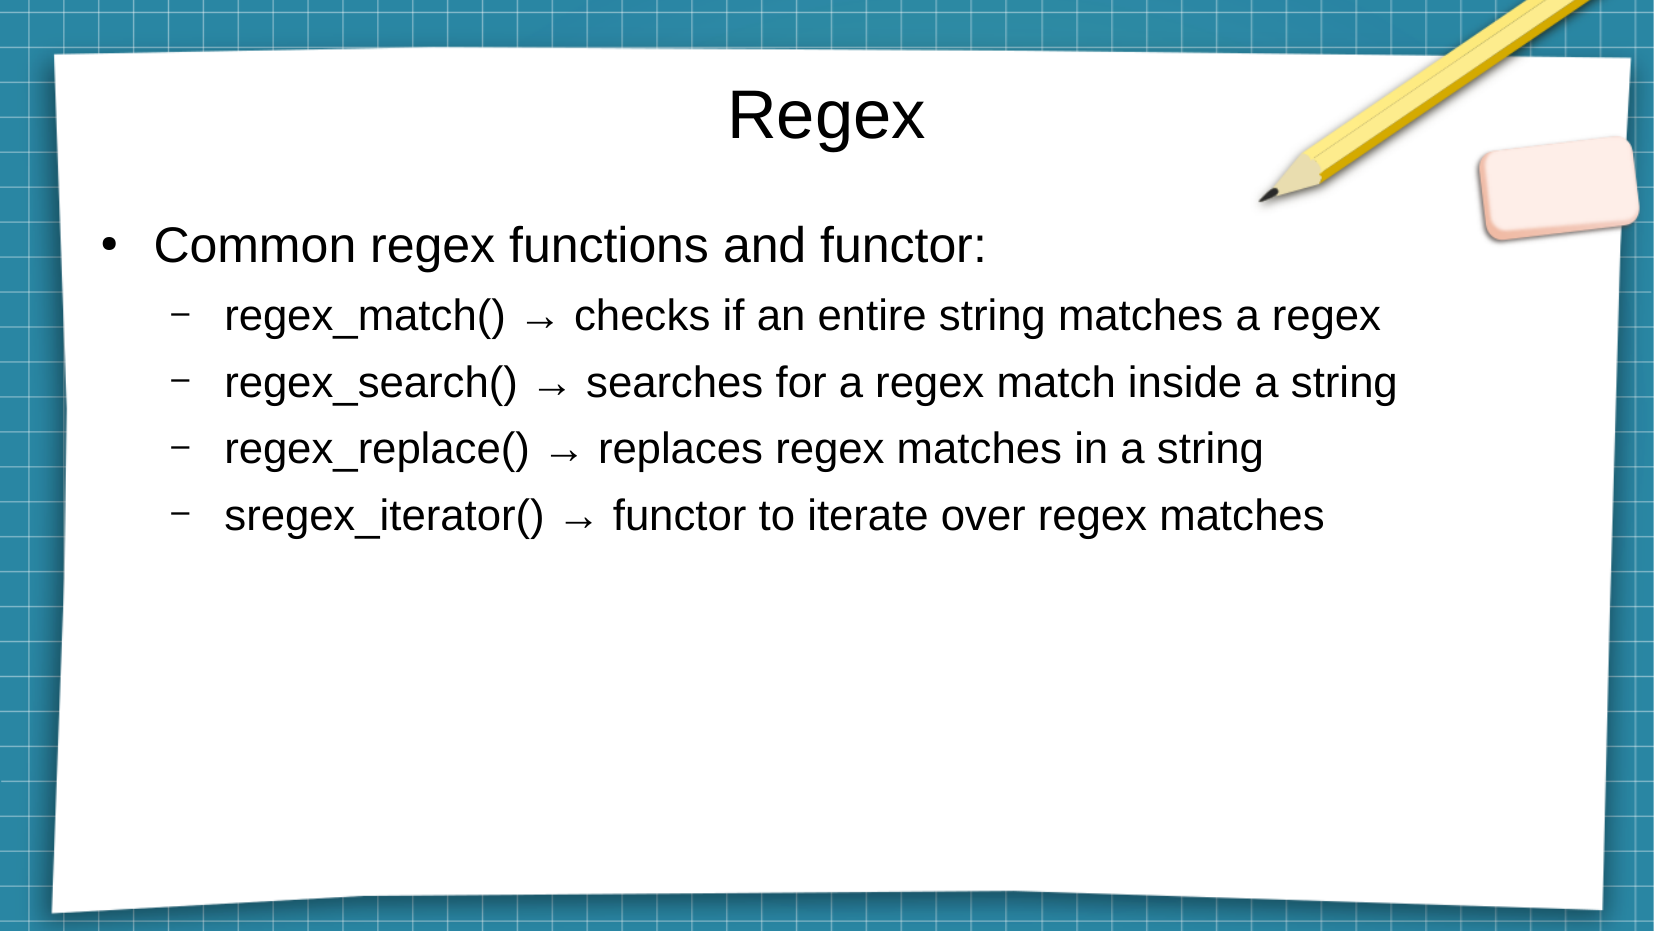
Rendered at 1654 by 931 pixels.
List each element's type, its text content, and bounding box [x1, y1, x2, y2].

list Common regex functions and functor: regex_match() → checks if an entire string matches a regex regex_search() → searches for a regex match inside a string regex_replace() → replaces regex matches in a string sregex_iterator() → functor to iterate over regex matches [82, 217, 1571, 758]
title Regex [82, 37, 1571, 193]
picture [0, 0, 1654, 931]
